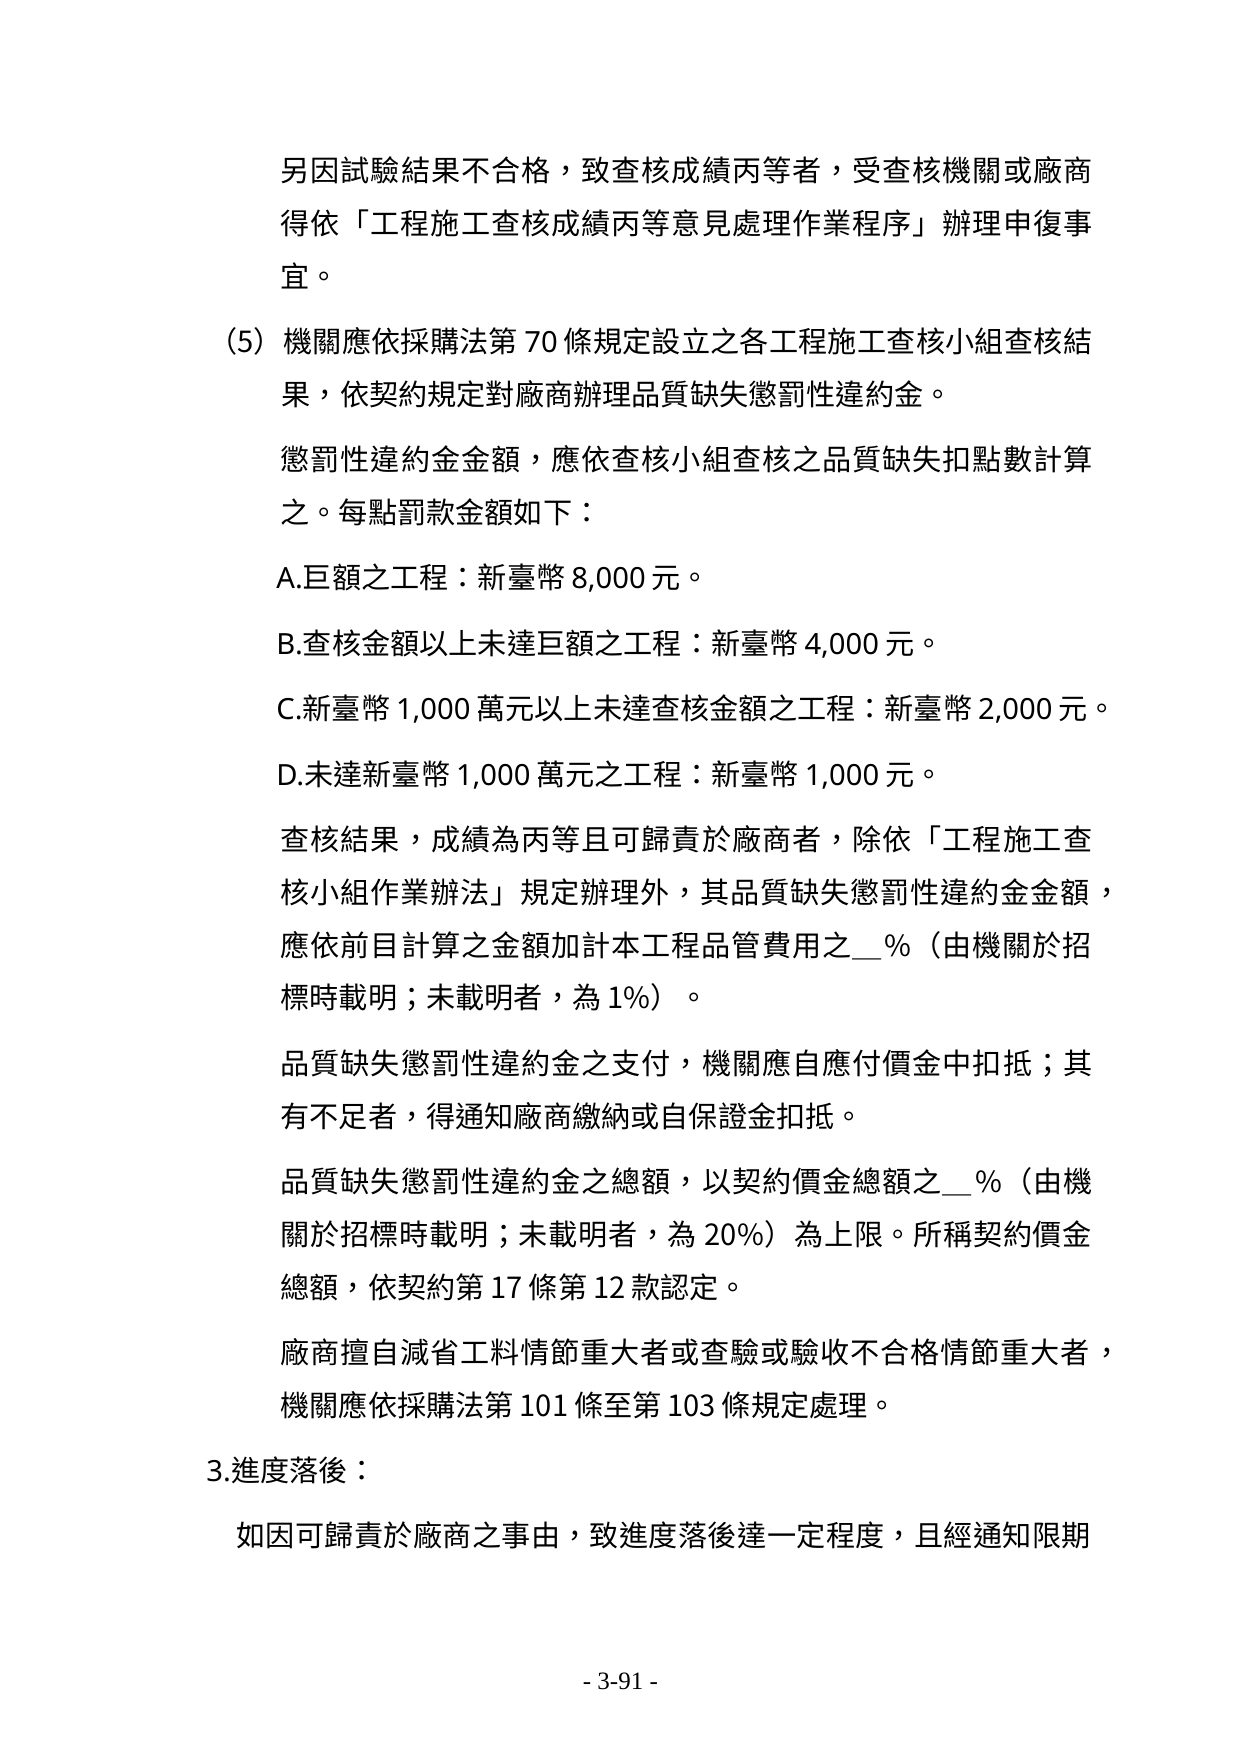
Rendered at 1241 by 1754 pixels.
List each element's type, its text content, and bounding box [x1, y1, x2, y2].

text （5）機關應依採購法第70條規定設立之各工程施工查核小組查核結果，依契約規定對廠商辦理品質缺失懲罰性違約金。 [201, 319, 1092, 414]
text 廠商擅自減省工料情節重大者或查驗或驗收不合格情節重大者，機關應依採購法第101條至第103條規定處理。 [280, 1329, 1092, 1424]
text 3.進度落後： [206, 1448, 1092, 1490]
text 如因可歸責於廠商之事由，致進度落後達一定程度，且經通知限期 [236, 1513, 1092, 1555]
text 查核結果，成績為丙等且可歸責於廠商者，除依「工程施工查核小組作業辦法」規定辦理外，其品質缺失懲罰性違約金金額，應依前目計算之金額加計本工程品管費用之＿%（由機關於招標時載明；未載明者，為1%）。 [280, 817, 1092, 1017]
text 懲罰性違約金金額，應依查核小組查核之品質缺失扣點數計算之。每點罰款金額如下： [280, 437, 1092, 532]
text 品質缺失懲罰性違約金之總額，以契約價金總額之＿%（由機關於招標時載明；未載明者，為20%）為上限。所稱契約價金總額，依契約第17條第12款認定。 [280, 1158, 1092, 1306]
text B.查核金額以上未達巨額之工程：新臺幣4,000元。 [276, 620, 1092, 663]
text A.巨額之工程：新臺幣8,000元。 [276, 555, 1092, 597]
text D.未達新臺幣1,000萬元之工程：新臺幣1,000元。 [276, 751, 1092, 794]
text 另因試驗結果不合格，致查核成績丙等者，受查核機關或廠商得依「工程施工查核成績丙等意見處理作業程序」辦理申復事宜。 [280, 148, 1092, 296]
text 品質缺失懲罰性違約金之支付，機關應自應付價金中扣抵；其有不足者，得通知廠商繳納或自保證金扣抵。 [280, 1040, 1092, 1136]
text C.新臺幣1,000萬元以上未達查核金額之工程：新臺幣2,000元。 [276, 686, 1092, 728]
